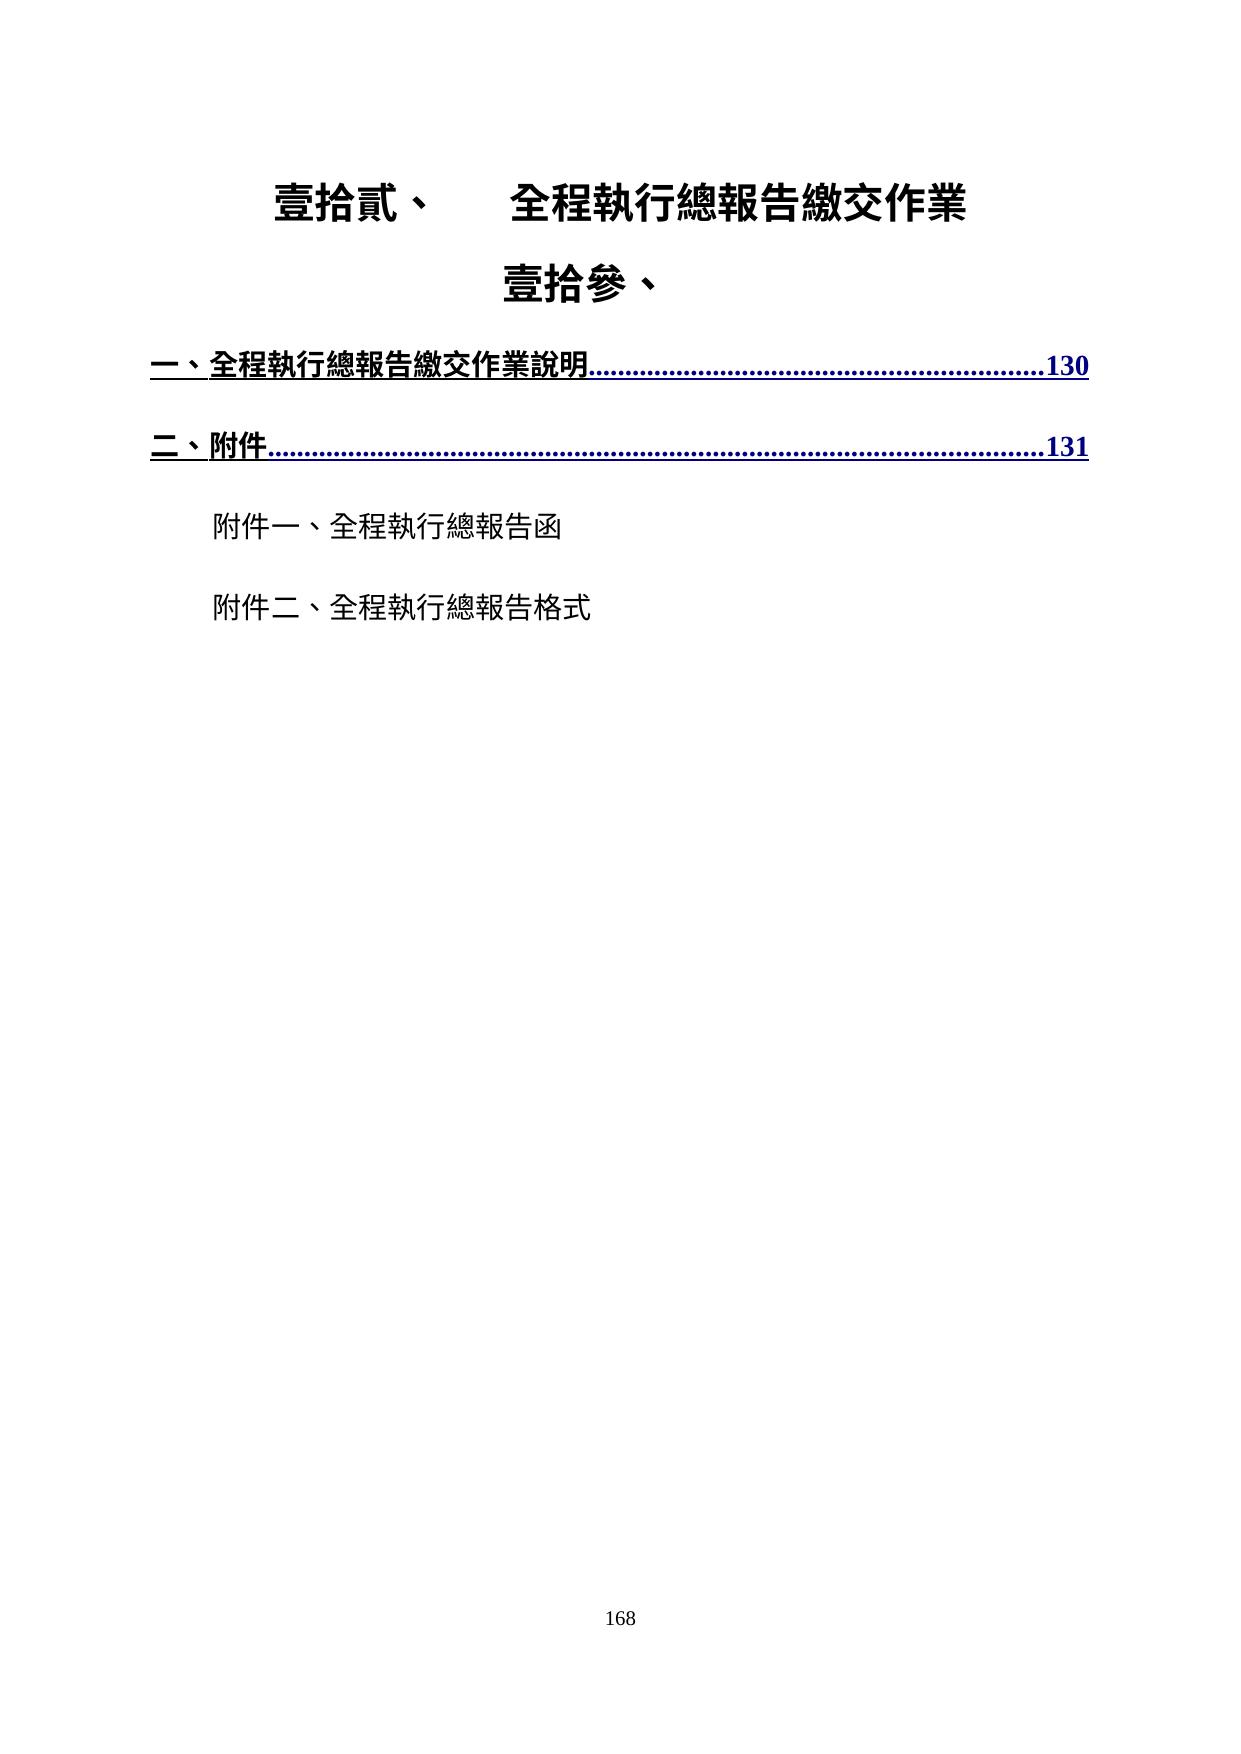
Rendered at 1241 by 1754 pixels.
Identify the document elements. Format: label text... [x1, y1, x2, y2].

text 附件一、全程執行總報告函 [212, 483, 1090, 546]
subtitle 全程執行總報告繳交作業 [150, 158, 1090, 221]
text 一、 全程執行總報告繳交作業說明 130 [150, 321, 1090, 383]
text 二、 附件 131 [150, 402, 1090, 464]
text 附件二、全程執行總報告格式 [212, 564, 1090, 627]
